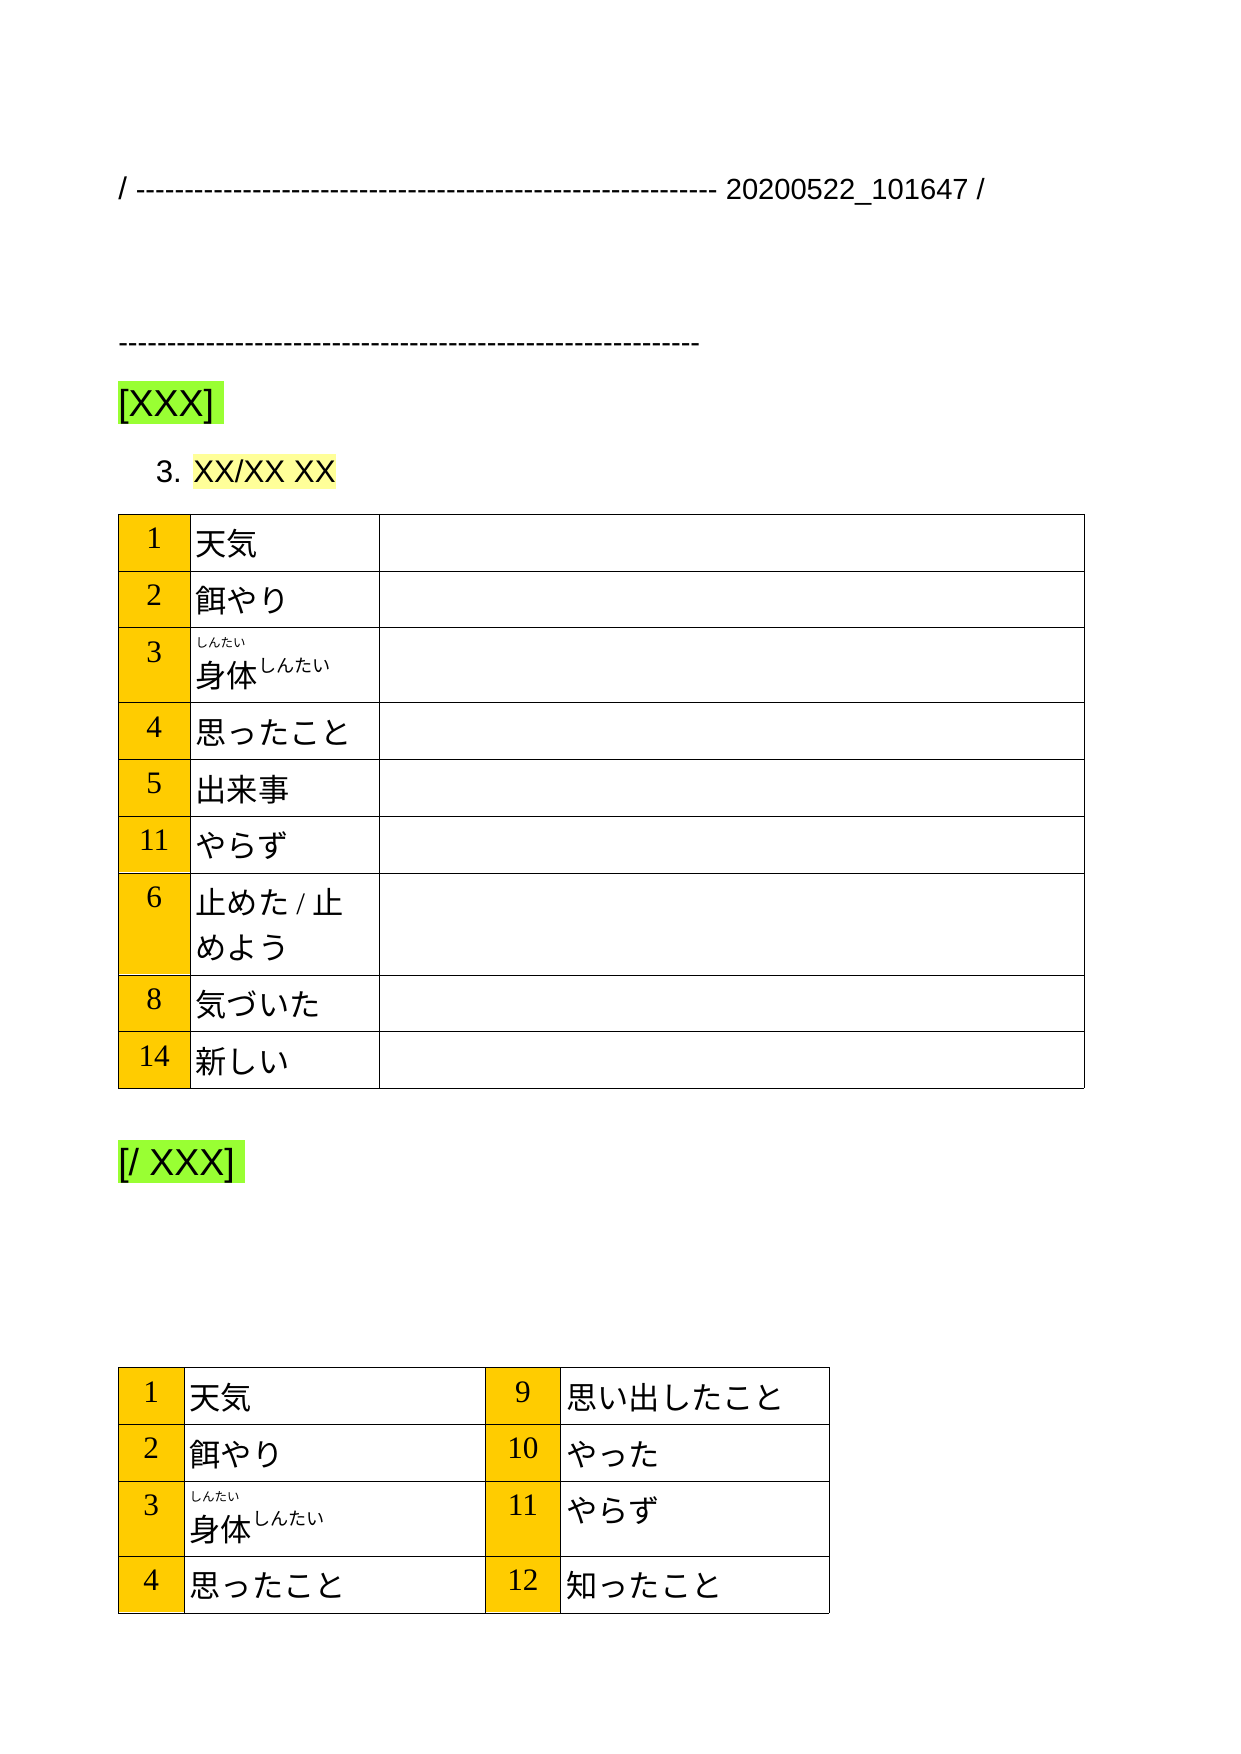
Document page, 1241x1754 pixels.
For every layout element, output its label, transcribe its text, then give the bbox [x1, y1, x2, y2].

text [XXX] [118, 381, 1122, 424]
text / ------------------------------------------------------------ 20200522_101647 / [118, 170, 1122, 206]
table_cell 4 [119, 703, 190, 759]
table_cell 5 [119, 760, 190, 816]
table_cell [380, 817, 1084, 872]
list XX/XX XX [156, 453, 1122, 489]
table_cell 思ったこと [191, 703, 379, 759]
table_cell 身体しんたいしんたい [191, 628, 379, 702]
table_cell 11 [486, 1482, 560, 1556]
table_cell 新しい [191, 1032, 379, 1088]
table_cell 14 [119, 1032, 190, 1088]
table_cell 3 [119, 628, 190, 702]
table_cell [380, 976, 1084, 1031]
table_cell 6 [119, 874, 190, 974]
table_cell やらず [561, 1482, 829, 1556]
table_cell 3 [119, 1482, 184, 1556]
table_header 天気 [191, 515, 379, 571]
table_cell 餌やり [191, 572, 379, 627]
table_cell 止めた / 止めよう [191, 874, 379, 974]
table_cell [380, 874, 1084, 974]
table_cell 2 [119, 1425, 184, 1481]
table_cell 思ったこと [185, 1557, 485, 1612]
table_cell 2 [119, 572, 190, 627]
table_header [380, 515, 1084, 571]
table_cell 10 [486, 1425, 560, 1481]
table_header 天気 [185, 1368, 485, 1424]
table_cell 餌やり [185, 1425, 485, 1481]
table_cell [380, 572, 1084, 627]
table_cell 8 [119, 976, 190, 1031]
table_cell [380, 1032, 1084, 1088]
table_cell 4 [119, 1557, 184, 1612]
table_cell [380, 760, 1084, 816]
table_cell 気づいた [191, 976, 379, 1031]
table_header 1 [119, 515, 190, 571]
table_cell 12 [486, 1557, 560, 1612]
table_cell [380, 703, 1084, 759]
text [/ XXX] [118, 1140, 1122, 1183]
table_cell 11 [119, 817, 190, 872]
table_cell やった [561, 1425, 829, 1481]
table_cell やらず [191, 817, 379, 872]
table_cell 知ったこと [561, 1557, 829, 1612]
table_cell 出来事 [191, 760, 379, 816]
table_header 9 [486, 1368, 560, 1424]
table_cell [380, 628, 1084, 702]
table_cell 身体しんたいしんたい [185, 1482, 485, 1556]
text ------------------------------------------------------------ [118, 325, 1122, 358]
table_header 思い出したこと [561, 1368, 829, 1424]
table_header 1 [119, 1368, 184, 1424]
